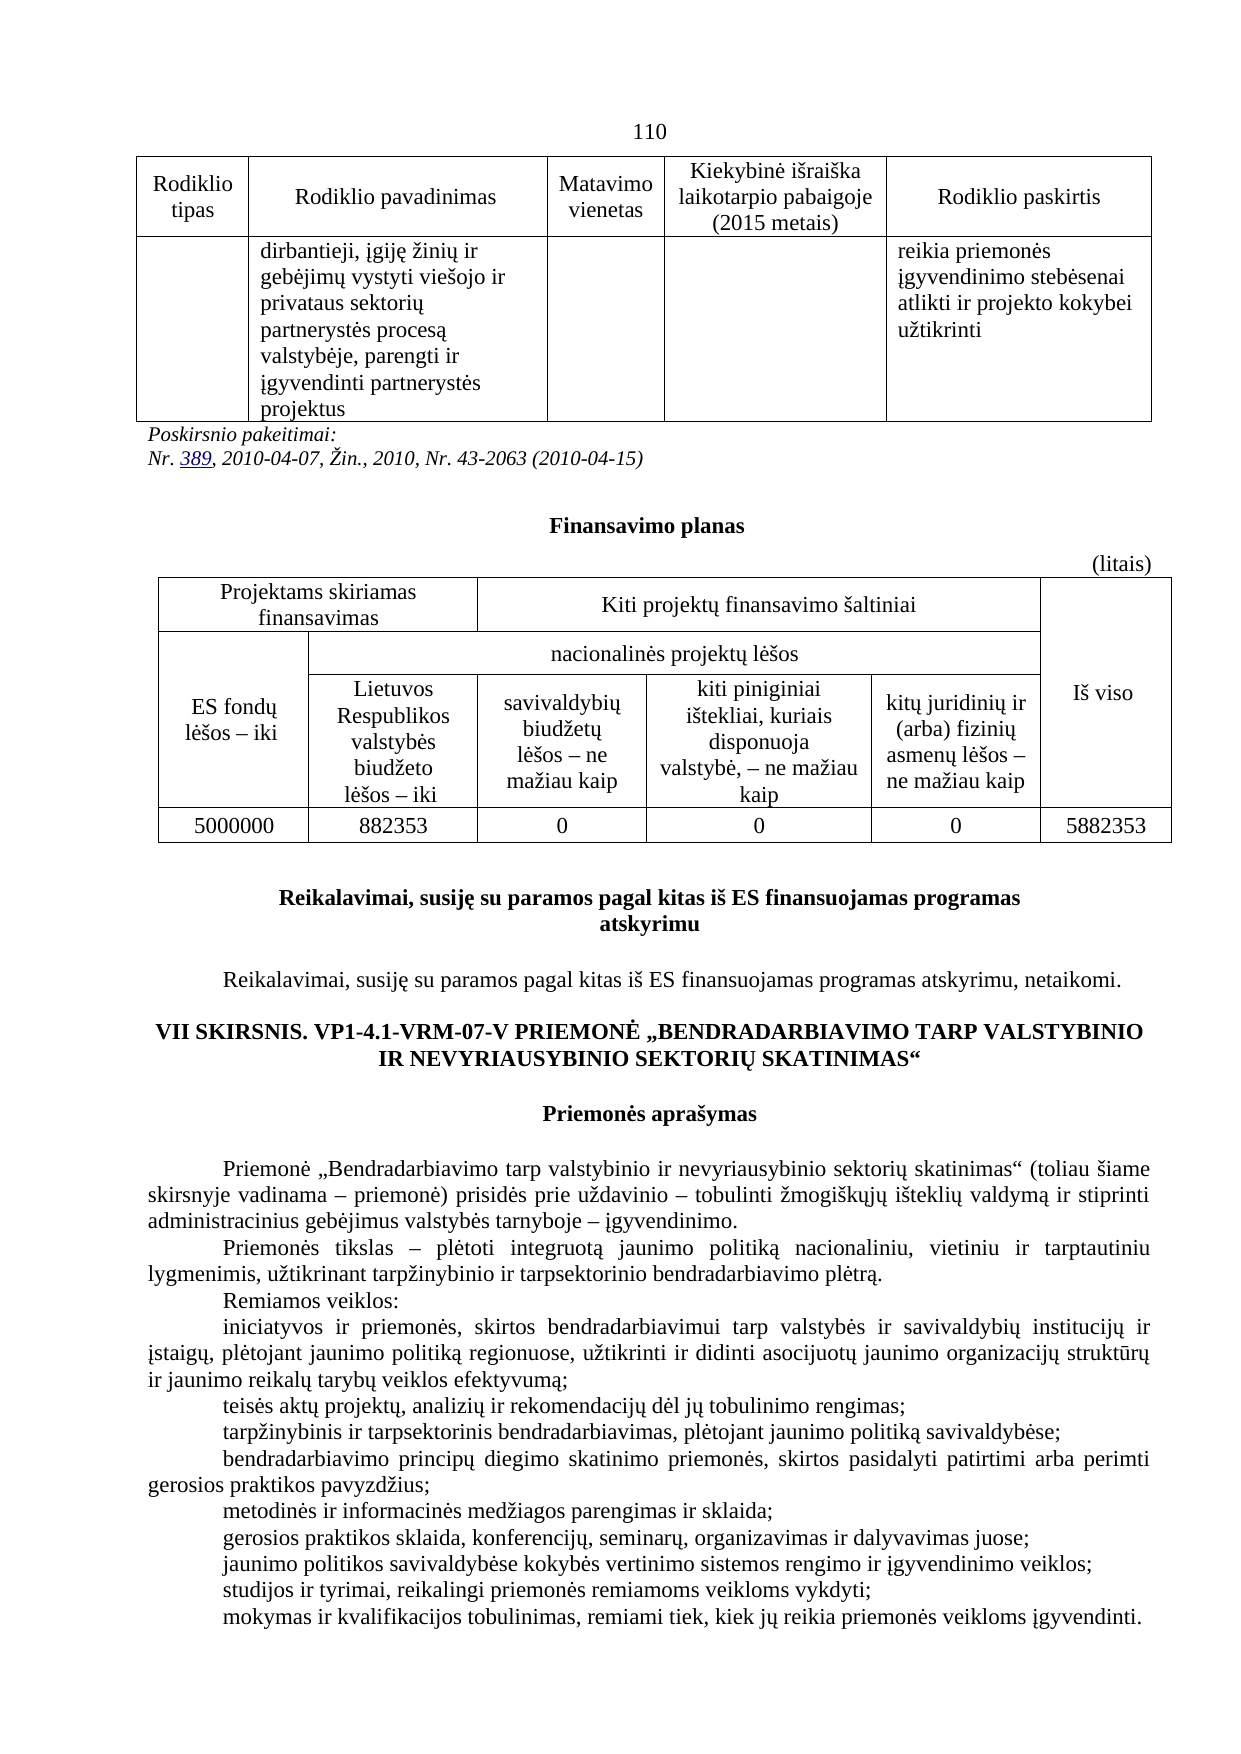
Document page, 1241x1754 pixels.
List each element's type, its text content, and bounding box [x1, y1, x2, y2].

table_cell dirbantieji, įgiję žinių ir gebėjimų vystyti viešojo ir privataus sektorių partnerystės procesą valstybėje, parengti ir įgyvendinti partnerystės projektus [249, 237, 547, 421]
table_header Rodiklio pavadinimas [249, 157, 547, 236]
table_header Kiekybinė išraiška laikotarpio pabaigoje (2015 metais) [665, 157, 886, 236]
table_cell kiti piniginiai ištekliai, kuriais disponuoja valstybė, – ne mažiau kaip [647, 675, 871, 807]
text Reikalavimai, susiję su paramos pagal kitas iš ES finansuojamas programas atskyrimu [148, 884, 1152, 937]
text tarpžinybinis ir tarpsektorinis bendradarbiavimas, plėtojant jaunimo politiką savivaldybėse; [148, 1418, 1152, 1445]
table_cell [548, 237, 664, 421]
table_cell [137, 237, 248, 421]
table_header Rodiklio paskirtis [887, 157, 1151, 236]
table_cell 5882353 [1041, 808, 1171, 842]
text teisės aktų projektų, analizių ir rekomendacijų dėl jų tobulinimo rengimas; [148, 1392, 1152, 1418]
table_header Kiti projektų finansavimo šaltiniai [478, 578, 1040, 631]
table_header Iš viso [1041, 578, 1171, 807]
table_cell reikia priemonės įgyvendinimo stebėsenai atlikti ir projekto kokybei užtikrinti [887, 237, 1151, 421]
text Priemonės aprašymas [148, 1100, 1152, 1126]
table_header Projektams skiriamas finansavimas [159, 578, 477, 631]
text gerosios praktikos sklaida, konferencijų, seminarų, organizavimas ir dalyvavimas juose; [148, 1524, 1152, 1550]
text mokymas ir kvalifikacijos tobulinimas, remiami tiek, kiek jų reikia priemonės veikloms įgyvendinti. [148, 1603, 1152, 1629]
table_header Rodiklio tipas [137, 157, 248, 236]
table_cell 0 [872, 808, 1040, 842]
text Priemonės tikslas – plėtoti integruotą jaunimo politiką nacionaliniu, vietiniu ir tarptautiniu lygmenimis, užtikrinant tarpžinybinio ir tarpsektorinio bendradarbiavimo plėtrą. [148, 1234, 1152, 1287]
subtitle VII SKIRSNIS. VP1-4.1-VRM-07-V PRIEMONĖ „BENDRADARBIAVIMO TARP VALSTYBINIO IR NEVYRIAUSYBINIO SEKTORIŲ SKATINIMAS“ [148, 1018, 1152, 1071]
text Reikalavimai, susiję su paramos pagal kitas iš ES finansuojamas programas atskyrimu, netaikomi. [148, 966, 1152, 992]
table_cell kitų juridinių ir (arba) fizinių asmenų lėšos – ne mažiau kaip [872, 675, 1040, 807]
table_cell 5000000 [159, 808, 308, 842]
text Poskirsnio pakeitimai: [148, 422, 1152, 446]
text iniciatyvos ir priemonės, skirtos bendradarbiavimui tarp valstybės ir savivaldybių institucijų ir įstaigų, plėtojant jaunimo politiką regionuose, užtikrinti ir didinti asocijuotų jaunimo organizacijų struktūrų ir jaunimo reikalų tarybų veiklos efektyvumą; [148, 1313, 1152, 1392]
text Finansavimo planas [148, 512, 1152, 538]
text Nr. 389, 2010-04-07, Žin., 2010, Nr. 43-2063 (2010-04-15) [148, 446, 1152, 470]
text bendradarbiavimo principų diegimo skatinimo priemonės, skirtos pasidalyti patirtimi arba perimti gerosios praktikos pavyzdžius; [148, 1445, 1152, 1497]
table_cell savivaldybių biudžetų lėšos – ne mažiau kaip [478, 675, 646, 807]
text studijos ir tyrimai, reikalingi priemonės remiamoms veikloms vykdyti; [148, 1577, 1152, 1603]
table_cell 0 [478, 808, 646, 842]
table_cell 882353 [309, 808, 477, 842]
table_cell Lietuvos Respublikos valstybės biudžeto lėšos – iki [309, 675, 477, 807]
text Priemonė „Bendradarbiavimo tarp valstybinio ir nevyriausybinio sektorių skatinimas“ (toliau šiame skirsnyje vadinama – priemonė) prisidės prie uždavinio – tobulinti žmogiškųjų išteklių valdymą ir stiprinti administracinius gebėjimus valstybės tarnyboje – įgyvendinimo. [148, 1155, 1152, 1234]
table_cell [665, 237, 886, 421]
text (litais) [148, 551, 1152, 577]
text metodinės ir informacinės medžiagos parengimas ir sklaida; [148, 1497, 1152, 1524]
table_cell ES fondų lėšos – iki [159, 632, 308, 807]
table_cell nacionalinės projektų lėšos [309, 632, 1040, 674]
table_cell 0 [647, 808, 871, 842]
text jaunimo politikos savivaldybėse kokybės vertinimo sistemos rengimo ir įgyvendinimo veiklos; [148, 1550, 1152, 1577]
table_header Matavimo vienetas [548, 157, 664, 236]
text Remiamos veiklos: [148, 1287, 1152, 1313]
